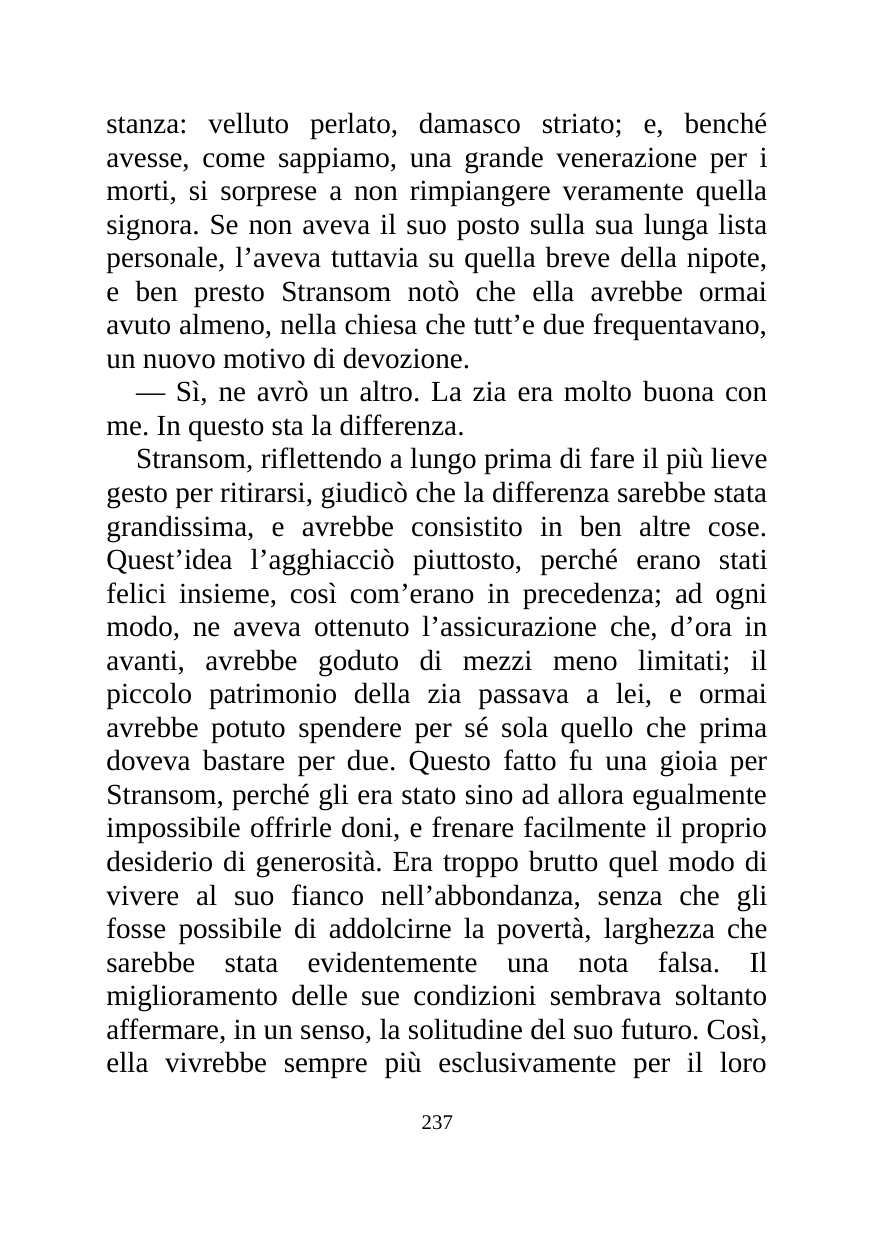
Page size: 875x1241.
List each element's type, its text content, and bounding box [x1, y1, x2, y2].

text — Sì, ne avrò un altro. La zia era molto buona con me. In questo sta la differenza. [106, 374, 768, 442]
text Stransom, riflettendo a lungo prima di fare il più lieve gesto per ritirarsi, giudicò che la differenza sarebbe stata grandissima, e avrebbe consistito in ben altre cose. Quest’idea l’agghiacciò piuttosto, perché erano stati felici insieme, così com’erano in precedenza; ad ogni modo, ne aveva ottenuto l’assicurazione che, d’ora in avanti, avrebbe goduto di mezzi meno limitati; il piccolo patrimonio della zia passava a lei, e ormai avrebbe potuto spendere per sé sola quello che prima doveva bastare per due. Questo fatto fu una gioia per Stransom, perché gli era stato sino ad allora egualmente impossibile offrirle doni, e frenare facilmente il proprio desiderio di generosità. Era troppo brutto quel modo di vivere al suo fianco nell’abbondanza, senza che gli fosse possibile di addolcirne la povertà, larghezza che sarebbe stata evidentemente una nota falsa. Il miglioramento delle sue condizioni sembrava soltanto affermare, in un senso, la solitudine del suo futuro. Così, ella vivrebbe sempre più esclusivamente per il loro [106, 442, 768, 1079]
text stanza: velluto perlato, damasco striato; e, benché avesse, come sappiamo, una grande venerazione per i morti, si sorprese a non rimpiangere veramente quella signora. Se non aveva il suo posto sulla sua lunga lista personale, l’aveva tuttavia su quella breve della nipote, e ben presto Stransom notò che ella avrebbe ormai avuto almeno, nella chiesa che tutt’e due frequentavano, un nuovo motivo di devozione. [106, 106, 768, 374]
